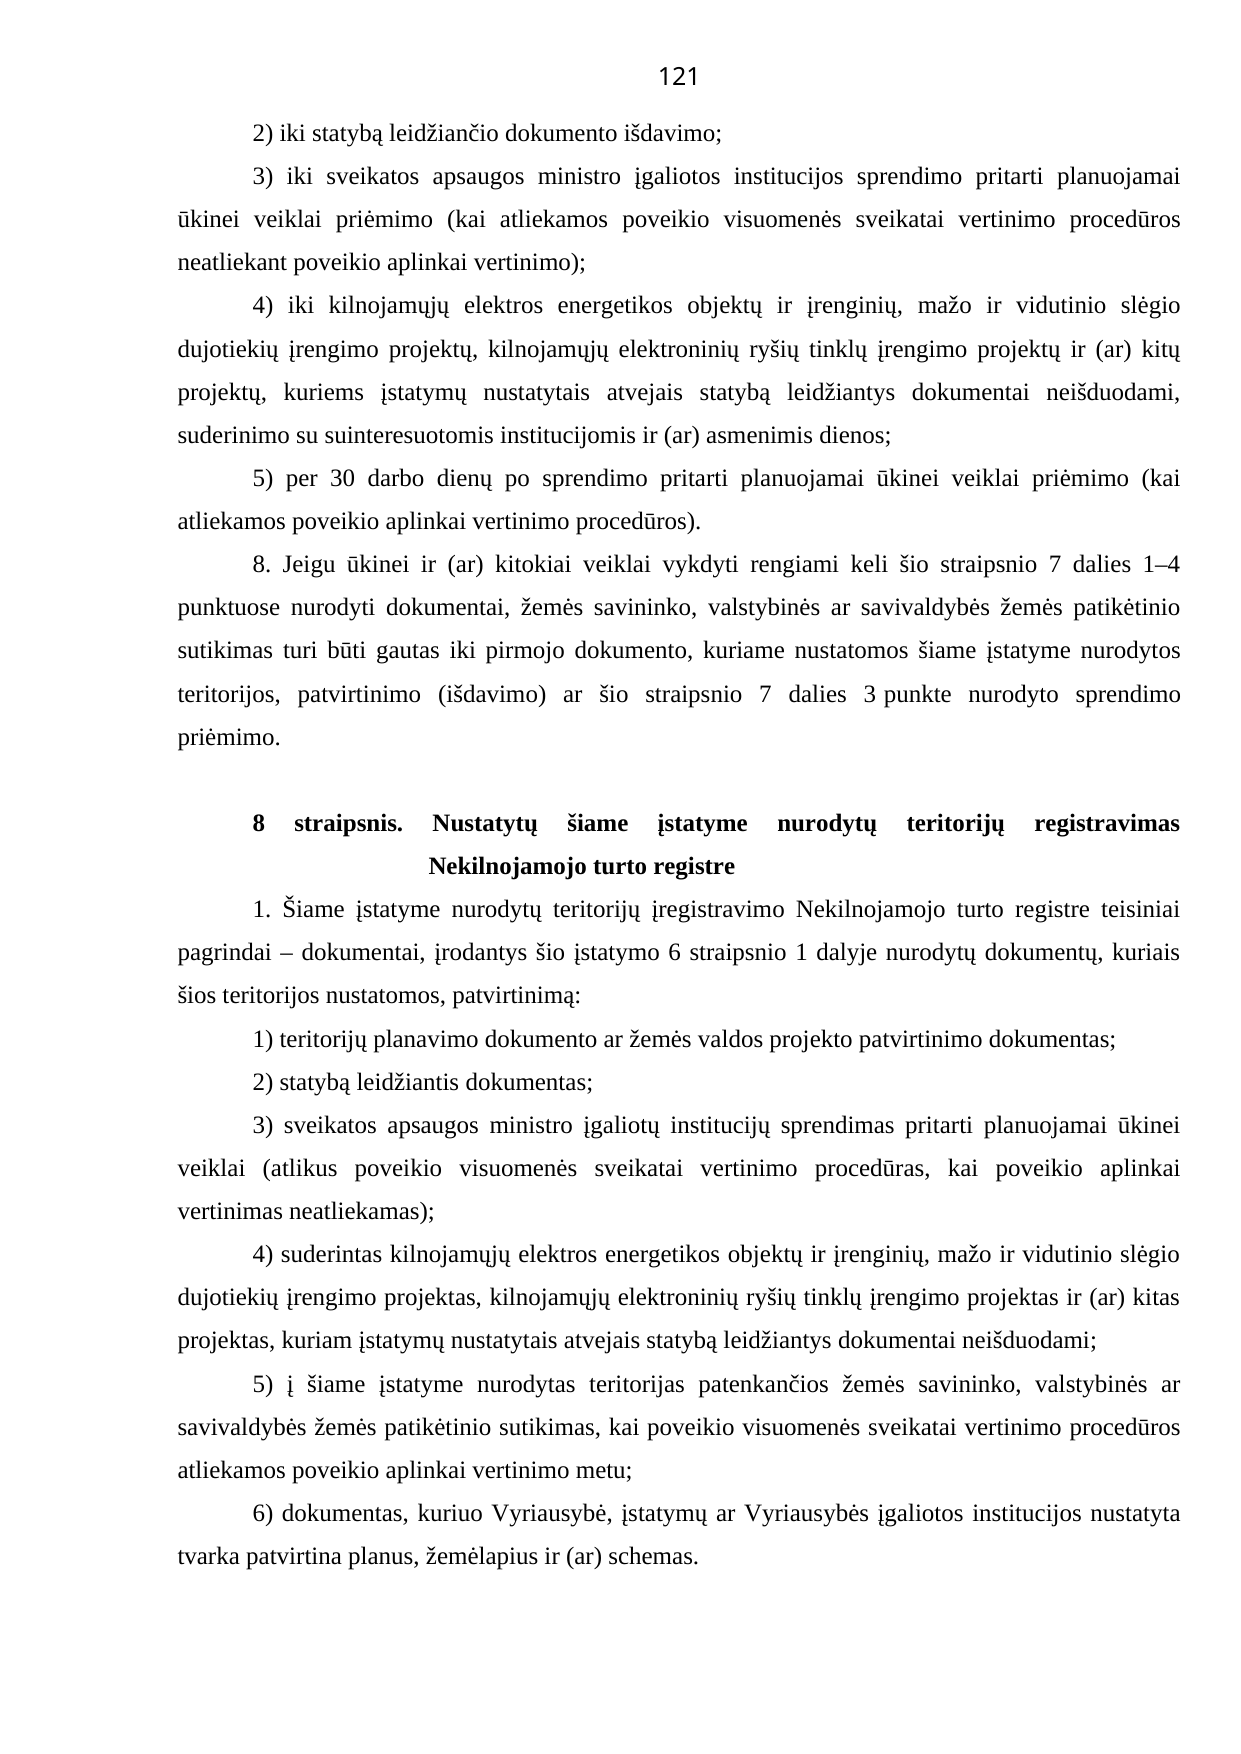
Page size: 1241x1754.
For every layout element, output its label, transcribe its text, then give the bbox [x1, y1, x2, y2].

text 8 straipsnis. Nustatytų šiame įstatyme nurodytų teritorijų registravimas Nekilnojamojo turto registre [252, 808, 1181, 880]
text 3) iki sveikatos apsaugos ministro įgaliotos institucijos sprendimo pritarti planuojamai ūkinei veiklai priėmimo (kai atliekamos poveikio visuomenės sveikatai vertinimo procedūros neatliekant poveikio aplinkai vertinimo); [177, 161, 1181, 276]
text 3) sveikatos apsaugos ministro įgaliotų institucijų sprendimas pritarti planuojamai ūkinei veiklai (atlikus poveikio visuomenės sveikatai vertinimo procedūras, kai poveikio aplinkai vertinimas neatliekamas); [177, 1110, 1181, 1225]
text 8. Jeigu ūkinei ir (ar) kitokiai veiklai vykdyti rengiami keli šio straipsnio 7 dalies 1–4 punktuose nurodyti dokumentai, žemės savininko, valstybinės ar savivaldybės žemės patikėtinio sutikimas turi būti gautas iki pirmojo dokumento, kuriame nustatomos šiame įstatyme nurodytos teritorijos, patvirtinimo (išdavimo) ar šio straipsnio 7 dalies 3 punkte nurodyto sprendimo priėmimo. [177, 549, 1181, 751]
text 4) suderintas kilnojamųjų elektros energetikos objektų ir įrenginių, mažo ir vidutinio slėgio dujotiekių įrengimo projektas, kilnojamųjų elektroninių ryšių tinklų įrengimo projektas ir (ar) kitas projektas, kuriam įstatymų nustatytais atvejais statybą leidžiantys dokumentai neišduodami; [177, 1239, 1181, 1354]
text 1. Šiame įstatyme nurodytų teritorijų įregistravimo Nekilnojamojo turto registre teisiniai pagrindai – dokumentai, įrodantys šio įstatymo 6 straipsnio 1 dalyje nurodytų dokumentų, kuriais šios teritorijos nustatomos, patvirtinimą: [177, 894, 1181, 1009]
text 5) per 30 darbo dienų po sprendimo pritarti planuojamai ūkinei veiklai priėmimo (kai atliekamos poveikio aplinkai vertinimo procedūros). [177, 463, 1181, 535]
text 1) teritorijų planavimo dokumento ar žemės valdos projekto patvirtinimo dokumentas; [177, 1024, 1181, 1052]
text 5) į šiame įstatyme nurodytas teritorijas patenkančios žemės savininko, valstybinės ar savivaldybės žemės patikėtinio sutikimas, kai poveikio visuomenės sveikatai vertinimo procedūros atliekamos poveikio aplinkai vertinimo metu; [177, 1369, 1181, 1484]
text 4) iki kilnojamųjų elektros energetikos objektų ir įrenginių, mažo ir vidutinio slėgio dujotiekių įrengimo projektų, kilnojamųjų elektroninių ryšių tinklų įrengimo projektų ir (ar) kitų projektų, kuriems įstatymų nustatytais atvejais statybą leidžiantys dokumentai neišduodami, suderinimo su suinteresuotomis institucijomis ir (ar) asmenimis dienos; [177, 291, 1181, 449]
text 2) statybą leidžiantis dokumentas; [177, 1067, 1181, 1096]
text 6) dokumentas, kuriuo Vyriausybė, įstatymų ar Vyriausybės įgaliotos institucijos nustatyta tvarka patvirtina planus, žemėlapius ir (ar) schemas. [177, 1498, 1181, 1570]
text 2) iki statybą leidžiančio dokumento išdavimo; [177, 118, 1181, 147]
